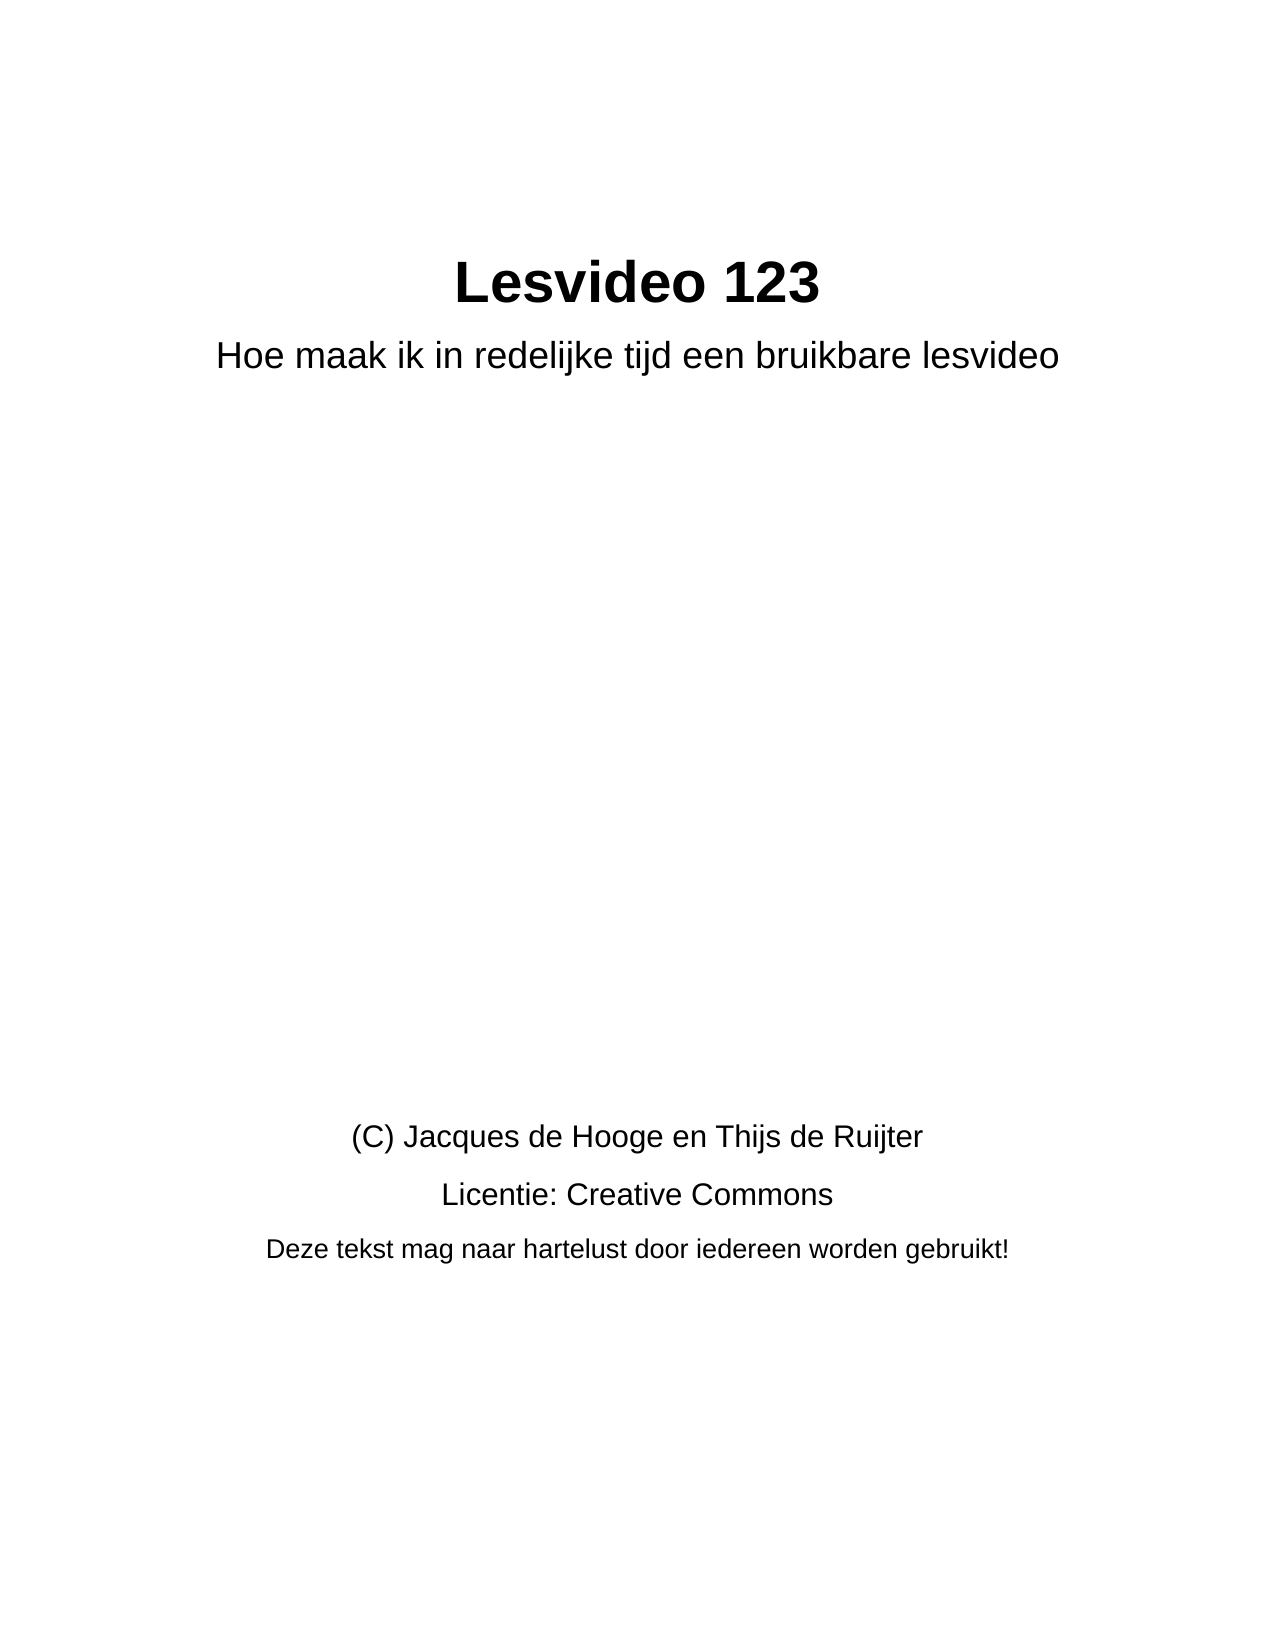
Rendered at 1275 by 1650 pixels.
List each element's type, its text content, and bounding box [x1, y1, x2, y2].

title Lesvideo 123 [118, 248, 1157, 315]
text Licentie: Creative Commons [118, 1176, 1157, 1212]
text (C) Jacques de Hooge en Thijs de Ruijter [118, 1118, 1157, 1154]
subtitle Hoe maak ik in redelijke tijd een bruikbare lesvideo [118, 333, 1157, 377]
text Deze tekst mag naar hartelust door iedereen worden gebruikt! [118, 1233, 1157, 1264]
